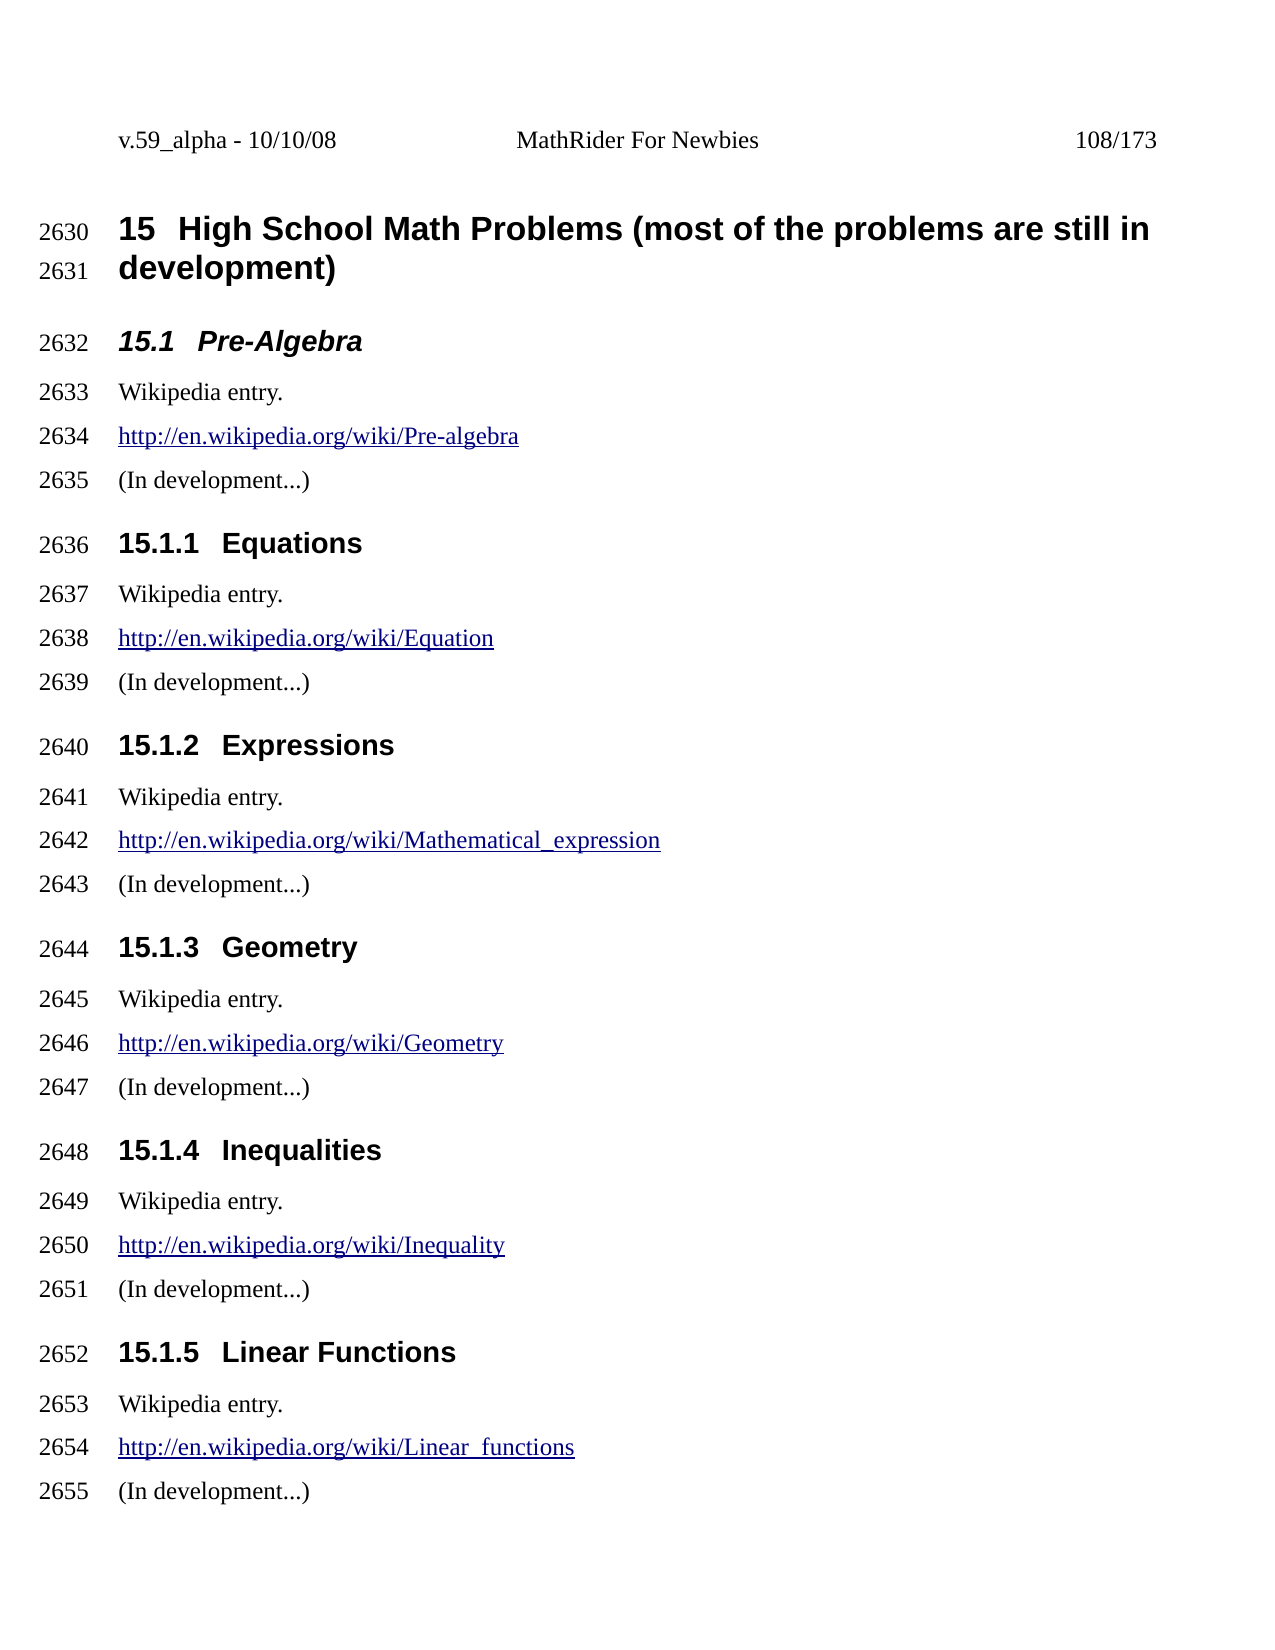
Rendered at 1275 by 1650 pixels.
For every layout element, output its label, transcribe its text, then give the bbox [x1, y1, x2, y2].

subtitle High School Math Problems (most of the problems are still in development) [118, 209, 1157, 286]
text Wikipedia entry. [118, 377, 1157, 406]
text Wikipedia entry. [118, 782, 1157, 811]
subtitle Inequalities [118, 1133, 1157, 1166]
text Wikipedia entry. [118, 984, 1157, 1013]
text (In development...) [118, 1274, 1157, 1303]
text http://en.wikipedia.org/wiki/Mathematical_expression [118, 826, 1157, 854]
text Wikipedia entry. [118, 1389, 1157, 1417]
text http://en.wikipedia.org/wiki/Equation [118, 623, 1157, 652]
text http://en.wikipedia.org/wiki/Geometry [118, 1028, 1157, 1057]
subtitle Expressions [118, 728, 1157, 762]
text http://en.wikipedia.org/wiki/Inequality [118, 1230, 1157, 1259]
subtitle Geometry [118, 931, 1157, 964]
text (In development...) [118, 1476, 1157, 1505]
text (In development...) [118, 465, 1157, 493]
text Wikipedia entry. [118, 1186, 1157, 1215]
text (In development...) [118, 869, 1157, 898]
text http://en.wikipedia.org/wiki/Linear_functions [118, 1432, 1157, 1461]
text Wikipedia entry. [118, 579, 1157, 608]
subtitle Pre-Algebra [118, 324, 1157, 357]
text (In development...) [118, 667, 1157, 696]
text (In development...) [118, 1072, 1157, 1100]
subtitle Linear Functions [118, 1335, 1157, 1369]
text http://en.wikipedia.org/wiki/Pre-algebra [118, 421, 1157, 450]
subtitle Equations [118, 526, 1157, 559]
